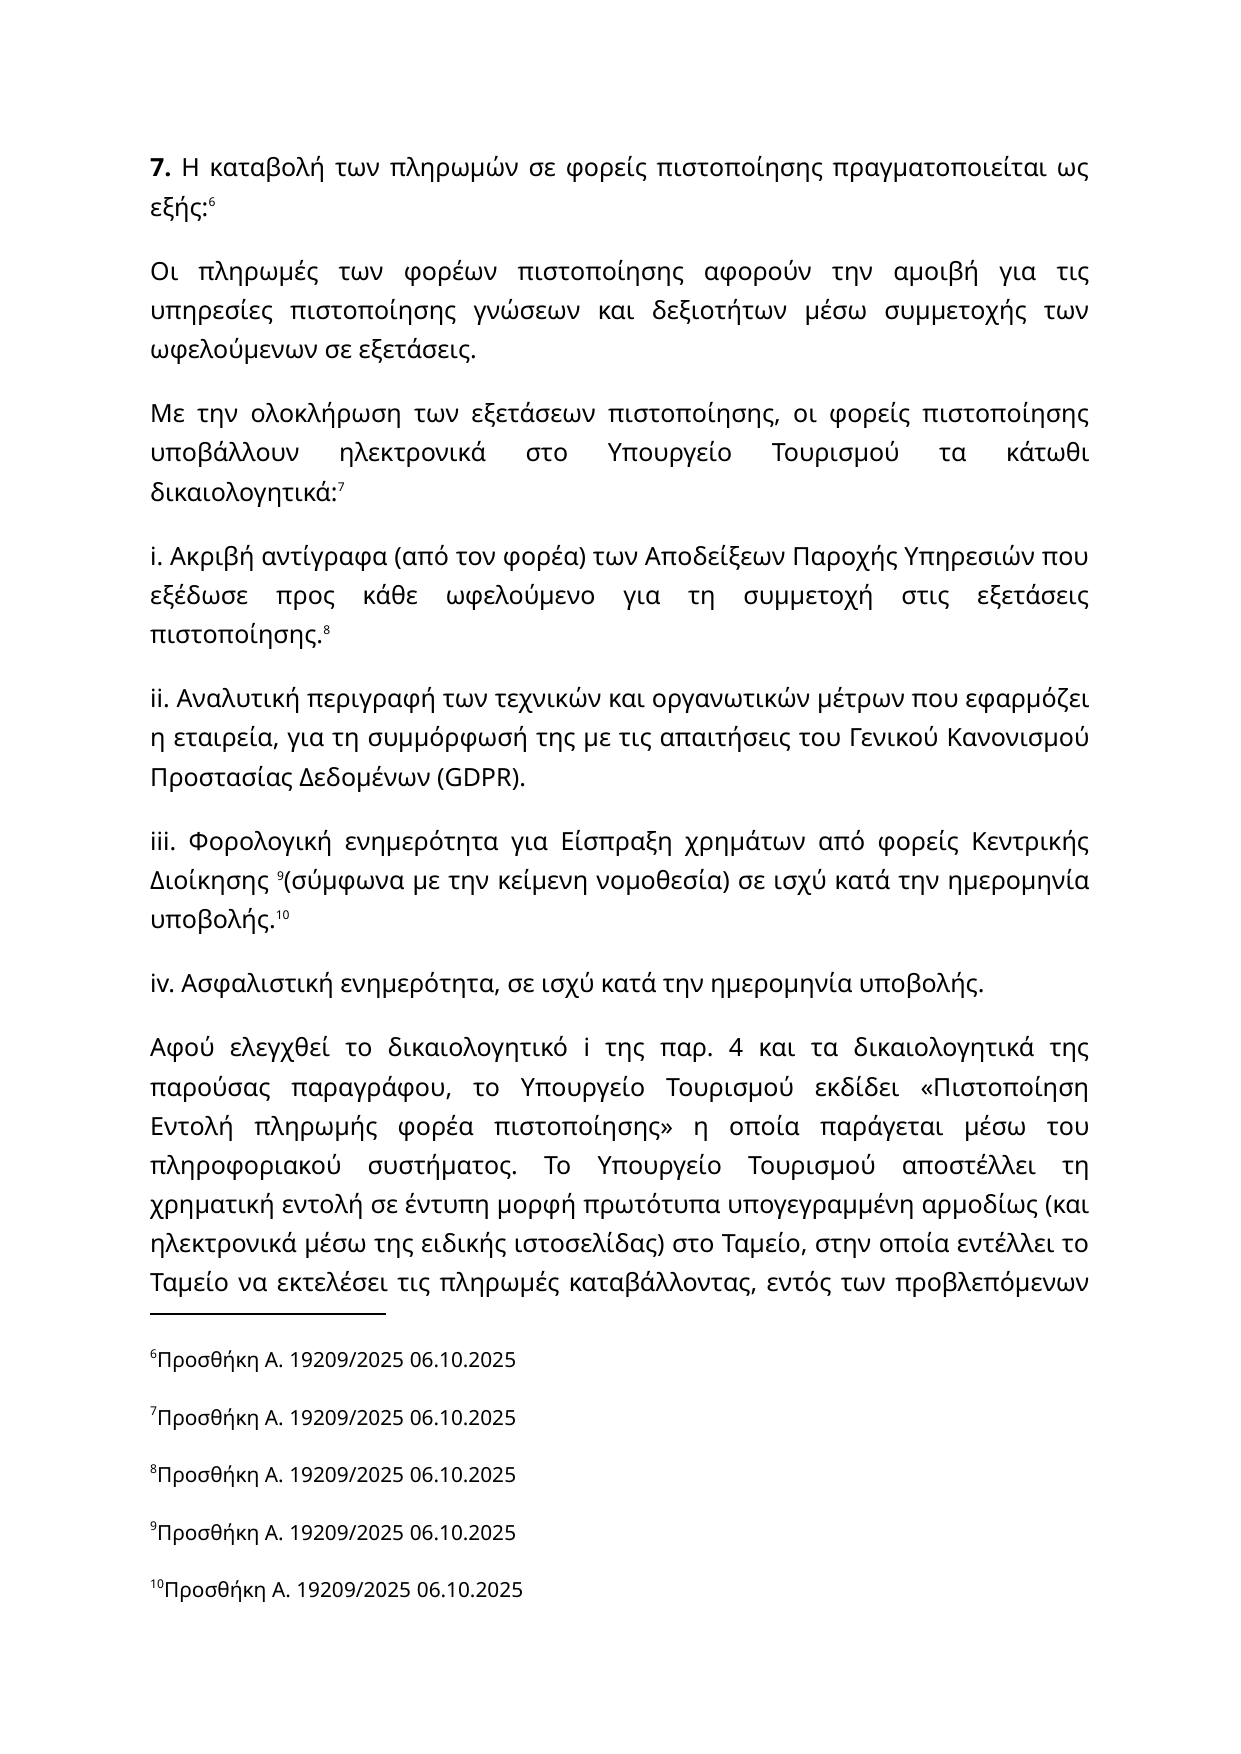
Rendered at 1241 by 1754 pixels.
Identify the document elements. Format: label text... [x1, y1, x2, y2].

text 7. Η καταβολή των πληρωμών σε φορείς πιστοποίησης πραγματοποιείται ως εξής: [150, 150, 1090, 223]
text i. Ακριβή αντίγραφα (από τον φορέα) των Αποδείξεων Παροχής Υπηρεσιών που εξέδωσε προς κάθε ωφελούμενο για τη συμμετοχή στις εξετάσεις πιστοποίησης. [150, 538, 1090, 651]
text Με την ολοκλήρωση των εξετάσεων πιστοποίησης, οι φορείς πιστοποίησης υποβάλλουν ηλεκτρονικά στο Υπουργείο Τουρισμού τα κάτωθι δικαιολογητικά: [150, 396, 1090, 508]
text Οι πληρωμές των φορέων πιστοποίησης αφορούν την αμοιβή για τις υπηρεσίες πιστοποίησης γνώσεων και δεξιοτήτων μέσω συμμετοχής των ωφελούμενων σε εξετάσεις. [150, 253, 1090, 366]
text iv. Ασφαλιστική ενημερότητα, σε ισχύ κατά την ημερομηνία υποβολής. [150, 966, 1090, 1000]
text Αφού ελεγχθεί το δικαιολογητικό i της παρ. 4 και τα δικαιολογητικά της παρούσας παραγράφου, το Υπουργείο Τουρισμού εκδίδει «Πιστοποίηση Εντολή πληρωμής φορέα πιστοποίησης» η οποία παράγεται μέσω του πληροφοριακού συστήματος. Το Υπουργείο Τουρισμού αποστέλλει τη χρηματική εντολή σε έντυπη μορφή πρωτότυπα υπογεγραμμένη αρμοδίως (και ηλεκτρονικά μέσω της ειδικής ιστοσελίδας) στο Ταμείο, στην οποία εντέλλει το Ταμείο να εκτελέσει τις πληρωμές καταβάλλοντας, εντός των προβλεπόμενων [150, 1030, 1090, 1299]
text ii. Αναλυτική περιγραφή των τεχνικών και οργανωτικών μέτρων που εφαρμόζει η εταιρεία, για τη συμμόρφωσή της με τις απαιτήσεις του Γενικού Κανονισμού Προστασίας Δεδομένων (GDPR). [150, 681, 1090, 793]
text Προσθήκη A. 19209/2025 06.10.2025 [150, 1460, 1090, 1489]
text Προσθήκη A. 19209/2025 06.10.2025 [150, 1518, 1090, 1546]
text Προσθήκη A. 19209/2025 06.10.2025 [150, 1576, 1090, 1604]
text Προσθήκη A. 19209/2025 06.10.2025 [150, 1345, 1090, 1373]
text iii. Φορολογική ενημερότητα για Είσπραξη χρημάτων από φορείς Κεντρικής Διοίκησης (σύμφωνα με την κείμενη νομοθεσία) σε ισχύ κατά την ημερομηνία υποβολής. [150, 823, 1090, 936]
text Προσθήκη A. 19209/2025 06.10.2025 [150, 1403, 1090, 1431]
